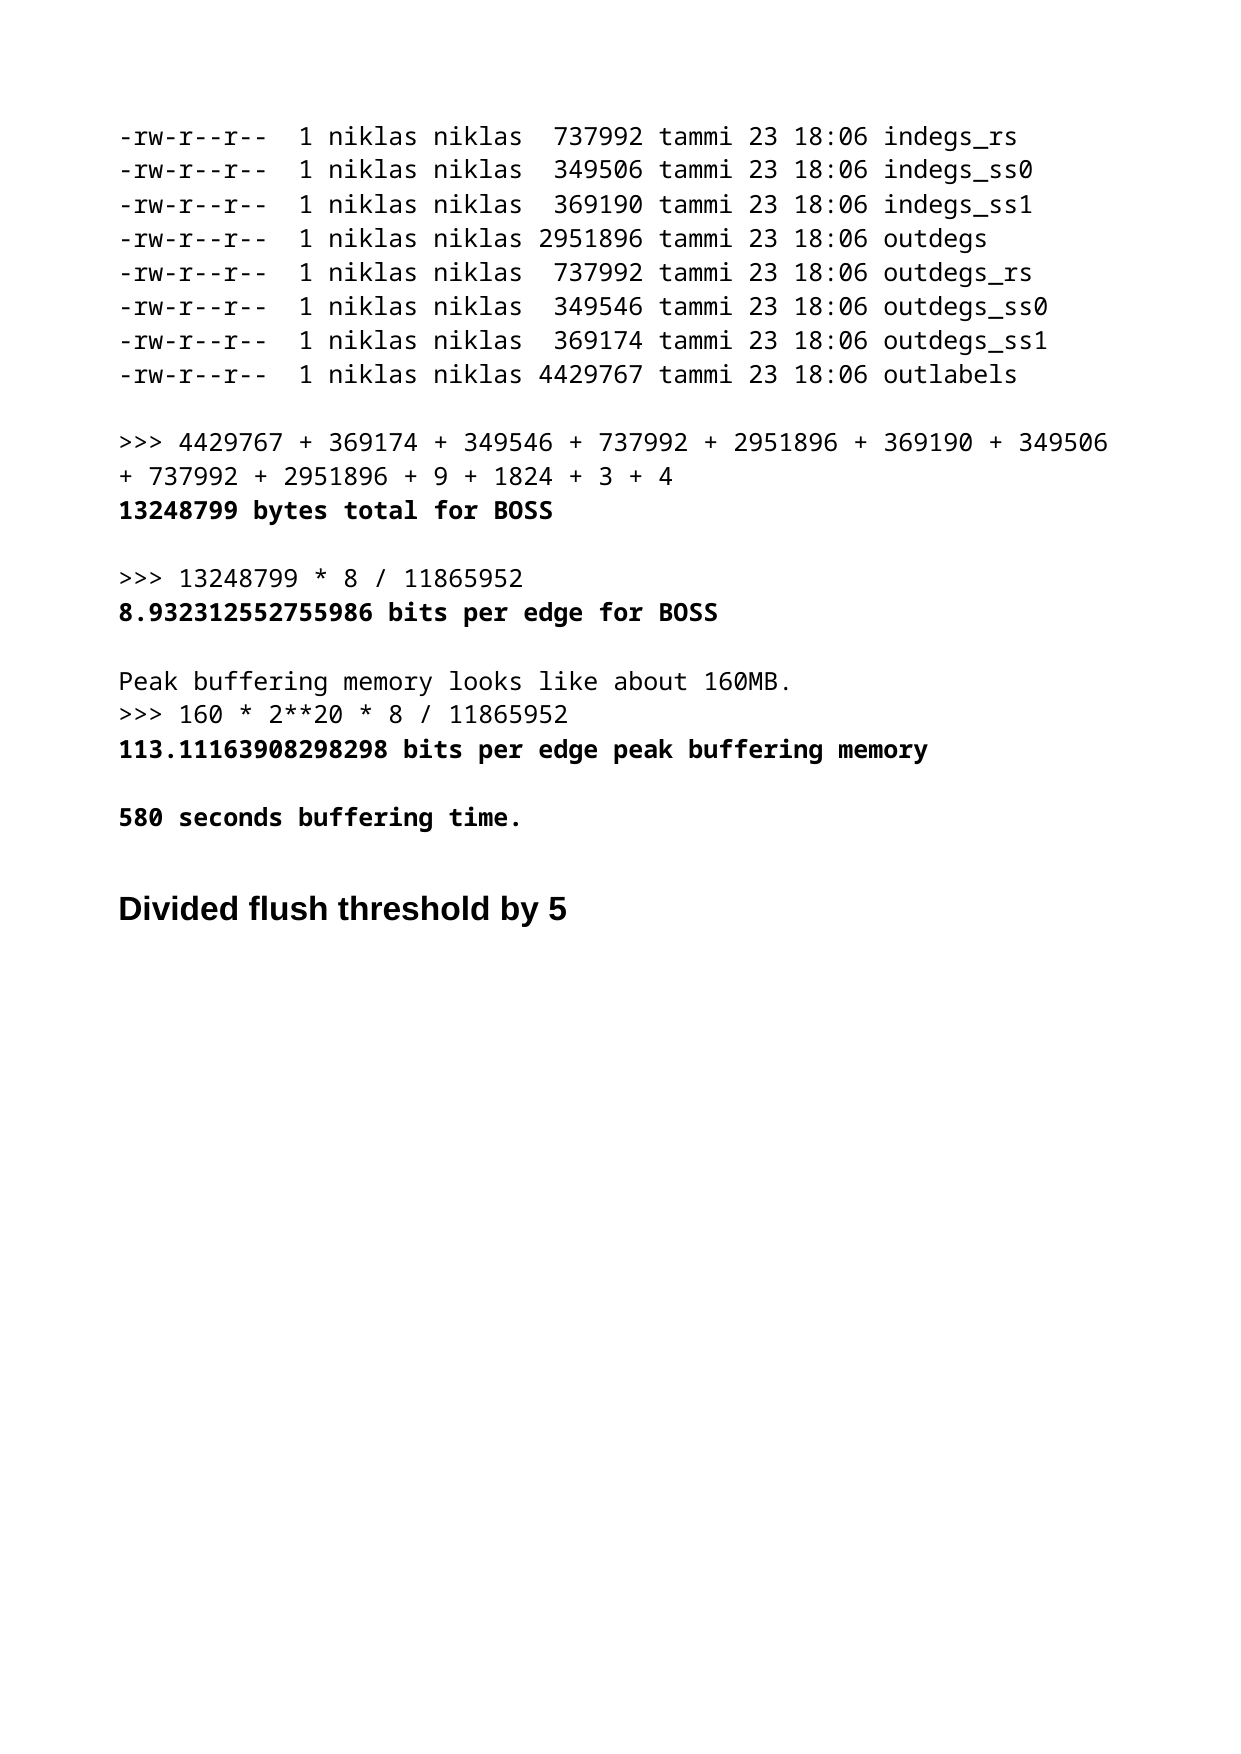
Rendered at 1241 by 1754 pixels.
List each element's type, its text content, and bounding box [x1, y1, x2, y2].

text -rw-r--r-- 1 niklas niklas 4429767 tammi 23 18:06 outlabels [118, 357, 1122, 391]
text -rw-r--r-- 1 niklas niklas 369190 tammi 23 18:06 indegs_ss1 [118, 186, 1122, 220]
text >>> 13248799 * 8 / 11865952 [118, 561, 1122, 595]
text >>> 4429767 + 369174 + 349546 + 737992 + 2951896 + 369190 + 349506 + 737992 + 2951896 + 9 + 1824 + 3 + 4 [118, 425, 1122, 493]
text -rw-r--r-- 1 niklas niklas 349506 tammi 23 18:06 indegs_ss0 [118, 152, 1122, 186]
text 113.11163908298298 bits per edge peak buffering memory [118, 731, 1122, 765]
text 8.932312552755986 bits per edge for BOSS [118, 595, 1122, 629]
text 13248799 bytes total for BOSS [118, 493, 1122, 527]
text -rw-r--r-- 1 niklas niklas 369174 tammi 23 18:06 outdegs_ss1 [118, 322, 1122, 357]
text >>> 160 * 2**20 * 8 / 11865952 [118, 697, 1122, 731]
text -rw-r--r-- 1 niklas niklas 349546 tammi 23 18:06 outdegs_ss0 [118, 288, 1122, 322]
text Peak buffering memory looks like about 160MB. [118, 663, 1122, 697]
subtitle Divided flush threshold by 5 [118, 888, 1122, 927]
text -rw-r--r-- 1 niklas niklas 737992 tammi 23 18:06 indegs_rs [118, 118, 1122, 152]
text -rw-r--r-- 1 niklas niklas 2951896 tammi 23 18:06 outdegs [118, 220, 1122, 254]
text 580 seconds buffering time. [118, 799, 1122, 833]
text -rw-r--r-- 1 niklas niklas 737992 tammi 23 18:06 outdegs_rs [118, 254, 1122, 288]
